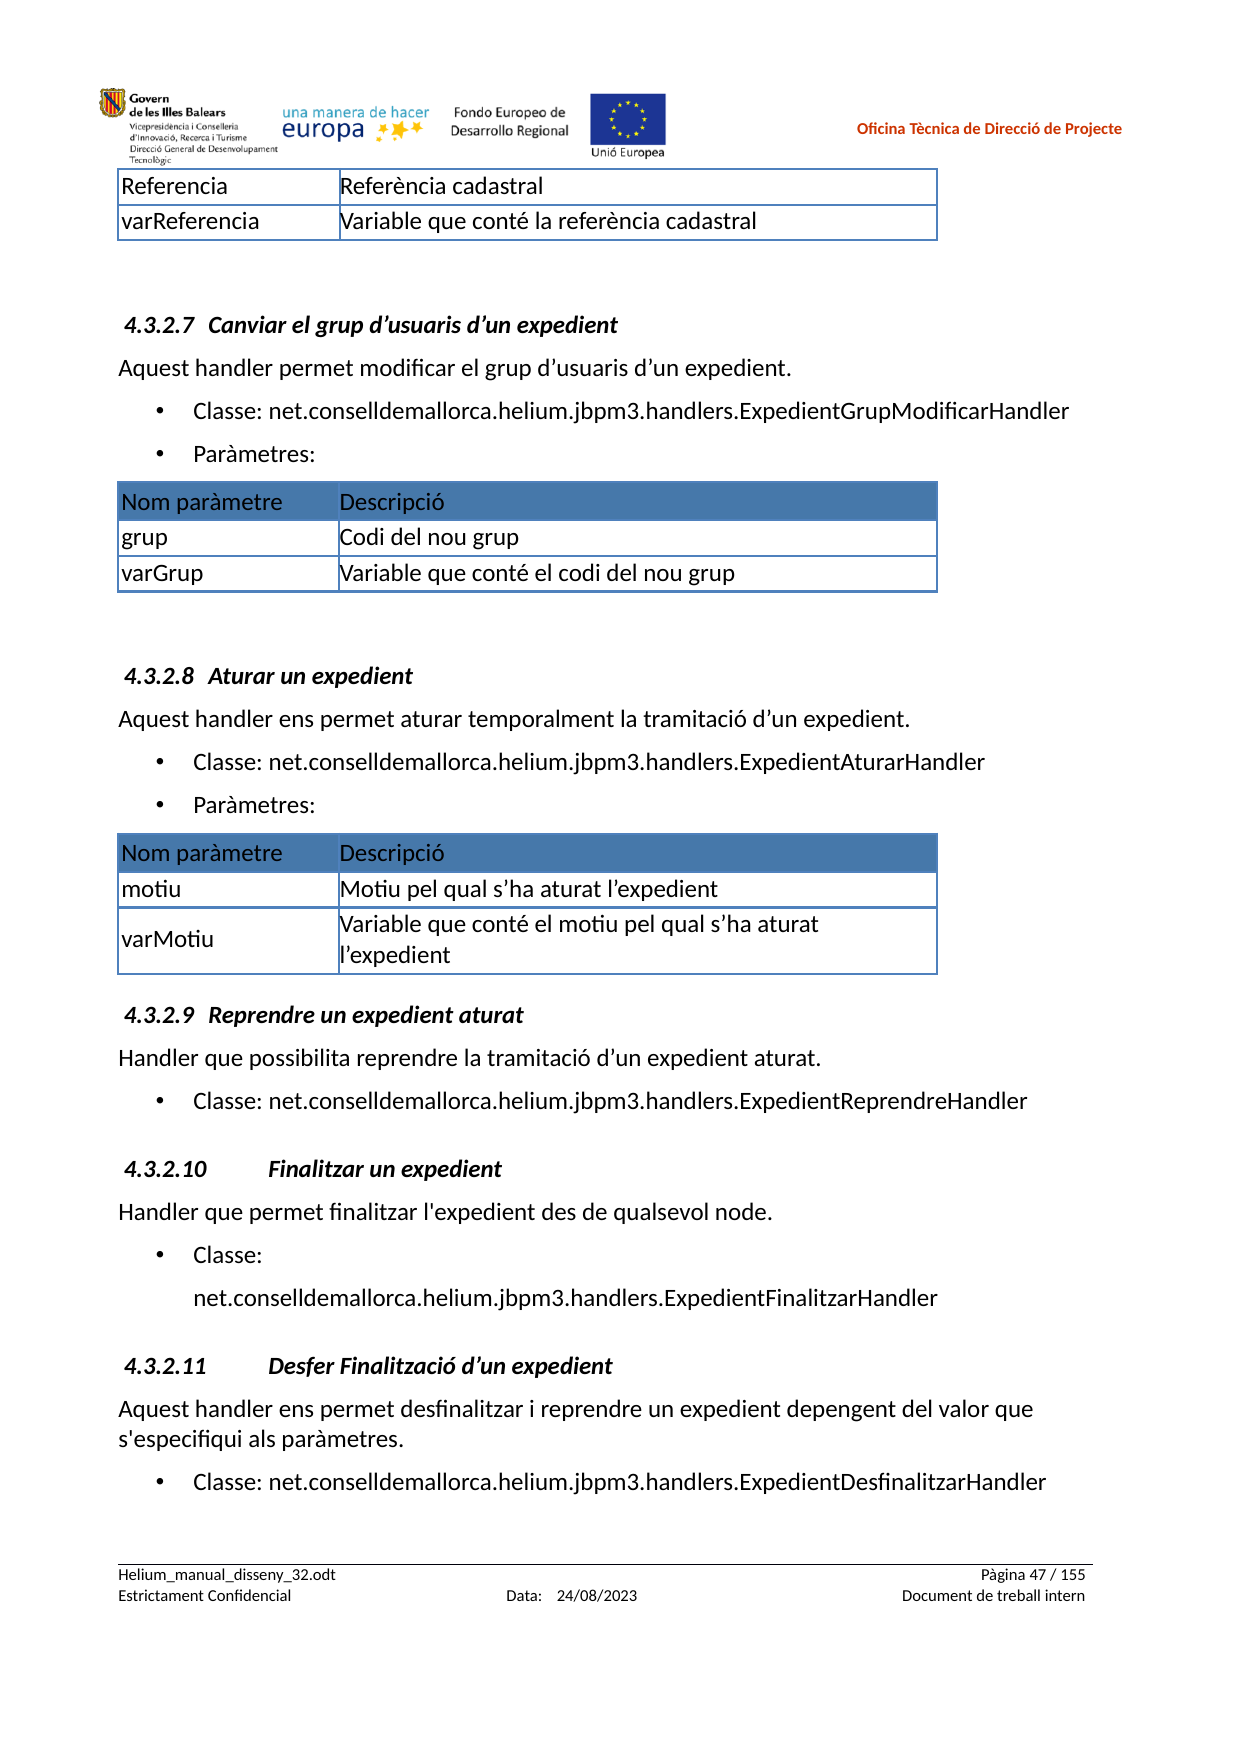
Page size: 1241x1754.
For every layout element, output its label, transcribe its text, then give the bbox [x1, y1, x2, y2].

list Classe: net.conselldemallorca.helium.jbpm3.handlers.ExpedientDesfinalitzarHandler [156, 1467, 1122, 1497]
subtitle Reprendre un expedient aturat [118, 999, 1122, 1030]
text Handler que permet finalitzar l'expedient des de qualsevol node. [118, 1196, 1122, 1227]
table_cell varMotiu [119, 909, 338, 972]
table_cell Variable que conté el motiu pel qual s’ha aturat l’expedient [340, 909, 936, 972]
subtitle Desfer Finalització d’un expedient [118, 1350, 1122, 1381]
table_cell Motiu pel qual s’ha aturat l’expedient [340, 873, 936, 906]
table_cell varReferencia [119, 206, 339, 239]
table_cell Referencia [119, 170, 339, 203]
text Aquest handler ens permet desfinalitzar i reprendre un expedient depengent del valor que s'especifiqui als paràmetres. [118, 1393, 1122, 1454]
text Aquest handler permet modificar el grup d’usuaris d’un expedient. [118, 352, 1122, 382]
table_header Descripció [340, 835, 936, 871]
table_cell Variable que conté la referència cadastral [341, 206, 936, 239]
list Paràmetres: [156, 789, 1122, 820]
list Classe: net.conselldemallorca.helium.jbpm3.handlers.ExpedientAturarHandler [156, 746, 1122, 777]
table_header Descripció [340, 483, 936, 519]
table_cell Variable que conté el codi del nou grup [340, 557, 936, 590]
table_cell Referència cadastral [341, 170, 936, 203]
list Paràmetres: [156, 438, 1122, 468]
subtitle Canviar el grup d’usuaris d’un expedient [118, 309, 1122, 339]
subtitle Aturar un expedient [118, 661, 1122, 691]
text Aquest handler ens permet aturar temporalment la tramitació d’un expedient. [118, 703, 1122, 734]
list net.conselldemallorca.helium.jbpm3.handlers.ExpedientFinalitzarHandler [156, 1282, 1122, 1313]
table_cell grup [119, 521, 338, 555]
table_header Nom paràmetre [119, 483, 338, 519]
list Classe: net.conselldemallorca.helium.jbpm3.handlers.ExpedientReprendreHandler [156, 1085, 1122, 1116]
picture [99, 87, 668, 166]
table_cell varGrup [119, 557, 338, 590]
table_cell Codi del nou grup [340, 521, 936, 555]
list Classe: net.conselldemallorca.helium.jbpm3.handlers.ExpedientGrupModificarHandler [156, 395, 1122, 425]
table_header Nom paràmetre [119, 835, 338, 871]
subtitle Finalitzar un expedient [118, 1153, 1122, 1184]
text Handler que possibilita reprendre la tramitació d’un expedient aturat. [118, 1042, 1122, 1073]
table_cell motiu [119, 873, 338, 906]
list Classe: [156, 1239, 1122, 1270]
